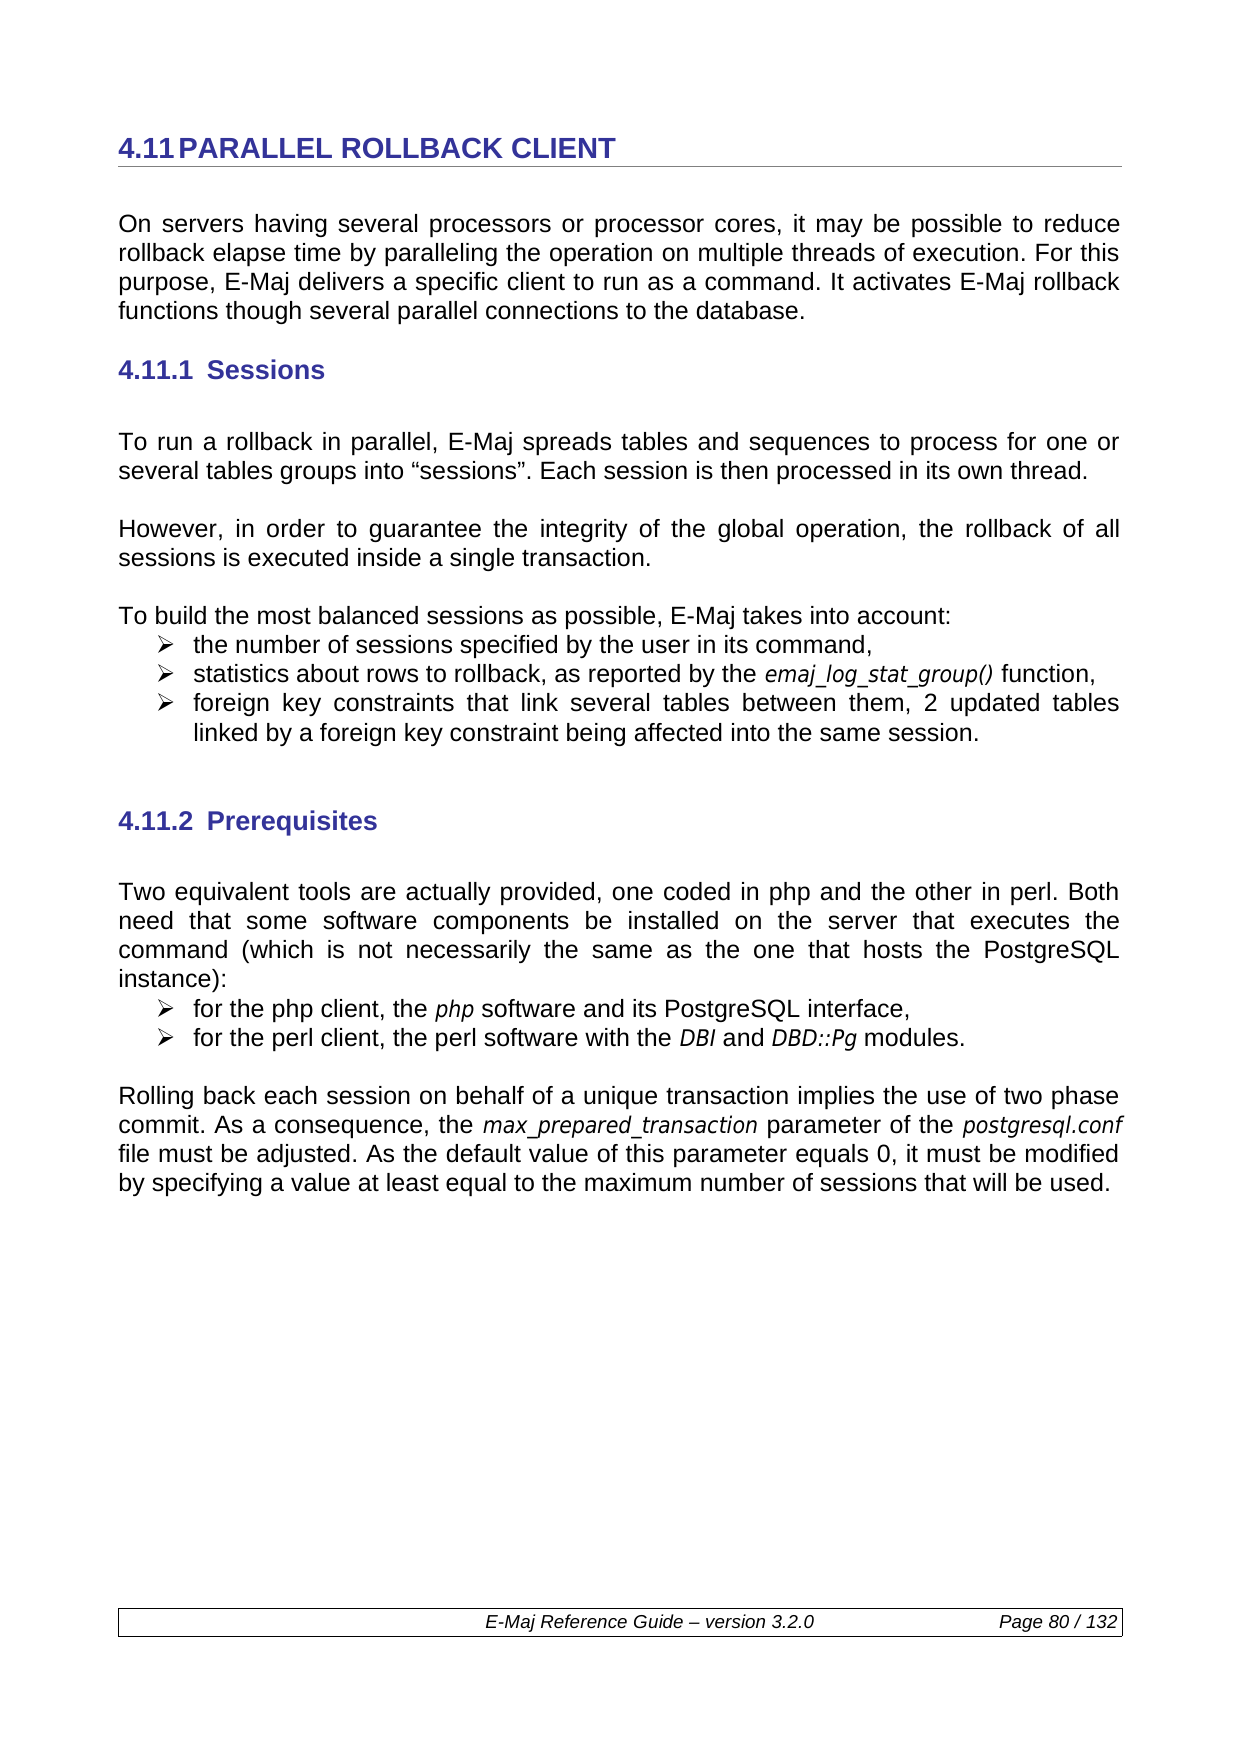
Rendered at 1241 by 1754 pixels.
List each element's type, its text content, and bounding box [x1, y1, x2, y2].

subtitle Sessions [118, 354, 1122, 385]
text However, in order to guarantee the integrity of the global operation, the rollback of all sessions is executed inside a single transaction. [118, 514, 1122, 572]
list the number of sessions specified by the user in its command, [156, 630, 1122, 659]
list for the perl client, the perl software with the DBI and DBD::Pg modules. [156, 1022, 1122, 1052]
text To run a rollback in parallel, E-Maj spreads tables and sequences to process for one or several tables groups into “sessions”. Each session is then processed in its own thread. [118, 427, 1122, 485]
subtitle Prerequisites [118, 804, 1122, 836]
subtitle Parallel Rollback client [118, 131, 1122, 166]
list for the php client, the php software and its PostgreSQL interface, [156, 993, 1122, 1022]
list statistics about rows to rollback, as reported by the emaj_log_stat_group() function, [156, 659, 1122, 688]
text Rolling back each session on behalf of a unique transaction implies the use of two phase commit. As a consequence, the max_prepared_transaction parameter of the postgresql.conf file must be adjusted. As the default value of this parameter equals 0, it must be modified by specifying a value at least equal to the maximum number of sessions that will be used. [118, 1081, 1122, 1197]
text To build the most balanced sessions as possible, E-Maj takes into account: [118, 601, 1122, 630]
list foreign key constraints that link several tables between them, 2 updated tables linked by a foreign key constraint being affected into the same session. [156, 688, 1122, 746]
text On servers having several processors or processor cores, it may be possible to reduce rollback elapse time by paralleling the operation on multiple threads of execution. For this purpose, E-Maj delivers a specific client to run as a command. It activates E-Maj rollback functions though several parallel connections to the database. [118, 209, 1122, 325]
text Two equivalent tools are actually provided, one coded in php and the other in perl. Both need that some software components be installed on the server that executes the command (which is not necessarily the same as the one that hosts the PostgreSQL instance): [118, 877, 1122, 993]
